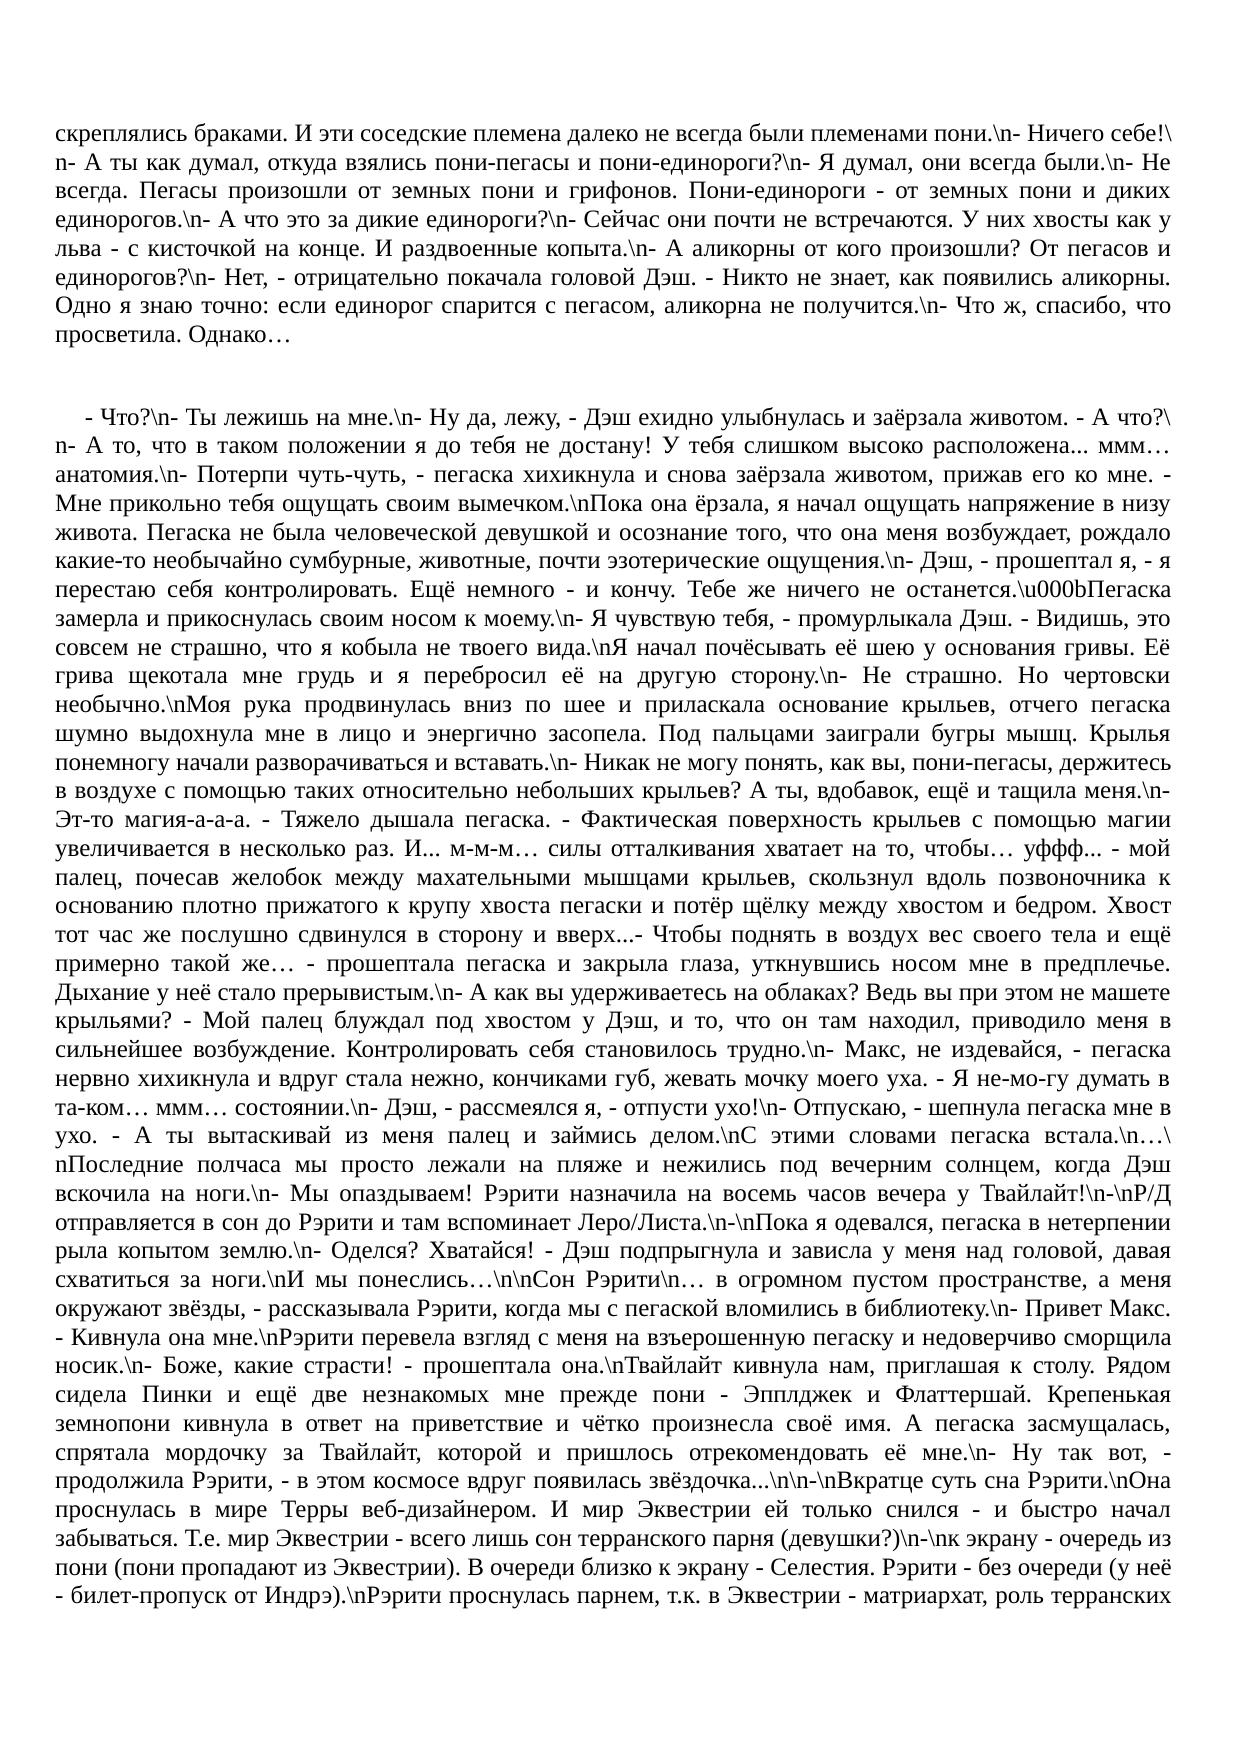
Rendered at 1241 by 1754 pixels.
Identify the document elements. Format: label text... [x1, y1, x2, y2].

text - Что?\n- Ты лежишь на мне.\n- Ну да, лежу, - Дэш ехидно улыбнулась и заёрзала животом. - А что?\n- А то, что в таком положении я до тебя не достану! У тебя слишком высоко расположена... ммм… анатомия.\n- Потерпи чуть-чуть, - пегаска хихикнула и снова заёрзала животом, прижав его ко мне. - Мне прикольно тебя ощущать своим вымечком.\nПока она ёрзала, я начал ощущать напряжение в низу живота. Пегаска не была человеческой девушкой и осознание того, что она меня возбуждает, рождало какие-то необычайно сумбурные, животные, почти эзотерические ощущения.\n- Дэш, - прошептал я, - я перестаю себя контролировать. Ещё немного - и кончу. Тебе же ничего не останется.\u000bПегаска замерла и прикоснулась своим носом к моему.\n- Я чувствую тебя, - промурлыкала Дэш. - Видишь, это совсем не страшно, что я кобыла не твоего вида.\nЯ начал почёсывать её шею у основания гривы. Её грива щекотала мне грудь и я перебросил её на другую сторону.\n- Не страшно. Но чертовски необычно.\nМоя рука продвинулась вниз по шее и приласкала основание крыльев, отчего пегаска шумно выдохнула мне в лицо и энергично засопела. Под пальцами заиграли бугры мышц. Крылья понемногу начали разворачиваться и вставать.\n- Никак не могу понять, как вы, пони-пегасы, держитесь в воздухе с помощью таких относительно небольших крыльев? А ты, вдобавок, ещё и тащила меня.\n- Эт-то магия-а-а-а. - Тяжело дышала пегаска. - Фактическая поверхность крыльев с помощью магии увеличивается в несколько раз. И... м-м-м… силы отталкивания хватает на то, чтобы… уффф... - мой палец, почесав желобок между махательными мышцами крыльев, скользнул вдоль позвоночника к основанию плотно прижатого к крупу хвоста пегаски и потёр щёлку между хвостом и бедром. Хвост тот час же послушно сдвинулся в сторону и вверх...- Чтобы поднять в воздух вес своего тела и ещё примерно такой же… - прошептала пегаска и закрыла глаза, уткнувшись носом мне в предплечье. Дыхание у неё стало прерывистым.\n- А как вы удерживаетесь на облаках? Ведь вы при этом не машете крыльями? - Мой палец блуждал под хвостом у Дэш, и то, что он там находил, приводило меня в сильнейшее возбуждение. Контролировать себя становилось трудно.\n- Макс, не издевайся, - пегаска нервно хихикнула и вдруг стала нежно, кончиками губ, жевать мочку моего уха. - Я не-мо-гу думать в та-ком… ммм… состоянии.\n- Дэш, - рассмеялся я, - отпусти ухо!\n- Отпускаю, - шепнула пегаска мне в ухо. - А ты вытаскивай из меня палец и займись делом.\nС этими словами пегаска встала.\n…\nПоследние полчаса мы просто лежали на пляже и нежились под вечерним солнцем, когда Дэш вскочила на ноги.\n- Мы опаздываем! Рэрити назначила на восемь часов вечера у Твайлайт!\n-\nР/Д отправляется в сон до Рэрити и там вспоминает Леро/Листа.\n-\nПока я одевался, пегаска в нетерпении рыла копытом землю.\n- Оделся? Хватайся! - Дэш подпрыгнула и зависла у меня над головой, давая схватиться за ноги.\nИ мы понеслись…\n\nСон Рэрити\n… в огромном пустом пространстве, а меня окружают звёзды, - рассказывала Рэрити, когда мы с пегаской вломились в библиотеку.\n- Привет Макс. - Кивнула она мне.\nРэрити перевела взгляд с меня на взъерошенную пегаску и недоверчиво сморщила носик.\n- Боже, какие страсти! - прошептала она.\nТвайлайт кивнула нам, приглашая к столу. Рядом сидела Пинки и ещё две незнакомых мне прежде пони - Эпплджек и Флаттершай. Крепенькая земнопони кивнула в ответ на приветствие и чётко произнесла своё имя. А пегаска засмущалась, спрятала мордочку за Твайлайт, которой и пришлось отрекомендовать её мне.\n- Ну так вот, - продолжила Рэрити, - в этом космосе вдруг появилась звёздочка...\n\n-\nВкратце суть сна Рэрити.\nОна проснулась в мире Терры веб-дизайнером. И мир Эквестрии ей только снился - и быстро начал забываться. Т.е. мир Эквестрии - всего лишь сон терранского парня (девушки?)\n-\nк экрану - очередь из пони (пони пропадают из Эквестрии). В очереди близко к экрану - Селестия. Рэрити - без очереди (у неё - билет-пропуск от Индрэ).\nРэрити проснулась парнем, т.к. в Эквестрии - матриархат, роль терранских [55, 402, 1172, 1609]
text скреплялись браками. И эти соседские племена далеко не всегда были племенами пони.\n- Ничего себе!\n- А ты как думал, откуда взялись пони-пегасы и пони-единороги?\n- Я думал, они всегда были.\n- Не всегда. Пегасы произошли от земных пони и грифонов. Пони-единороги - от земных пони и диких единорогов.\n- А что это за дикие единороги?\n- Сейчас они почти не встречаются. У них хвосты как у льва - с кисточкой на конце. И раздвоенные копыта.\n- А аликорны от кого произошли? От пегасов и единорогов?\n- Нет, - отрицательно покачала головой Дэш. - Никто не знает, как появились аликорны. Одно я знаю точно: если единорог спарится с пегасом, аликорна не получится.\n- Что ж, спасибо, что просветила. Однако… [55, 118, 1172, 348]
